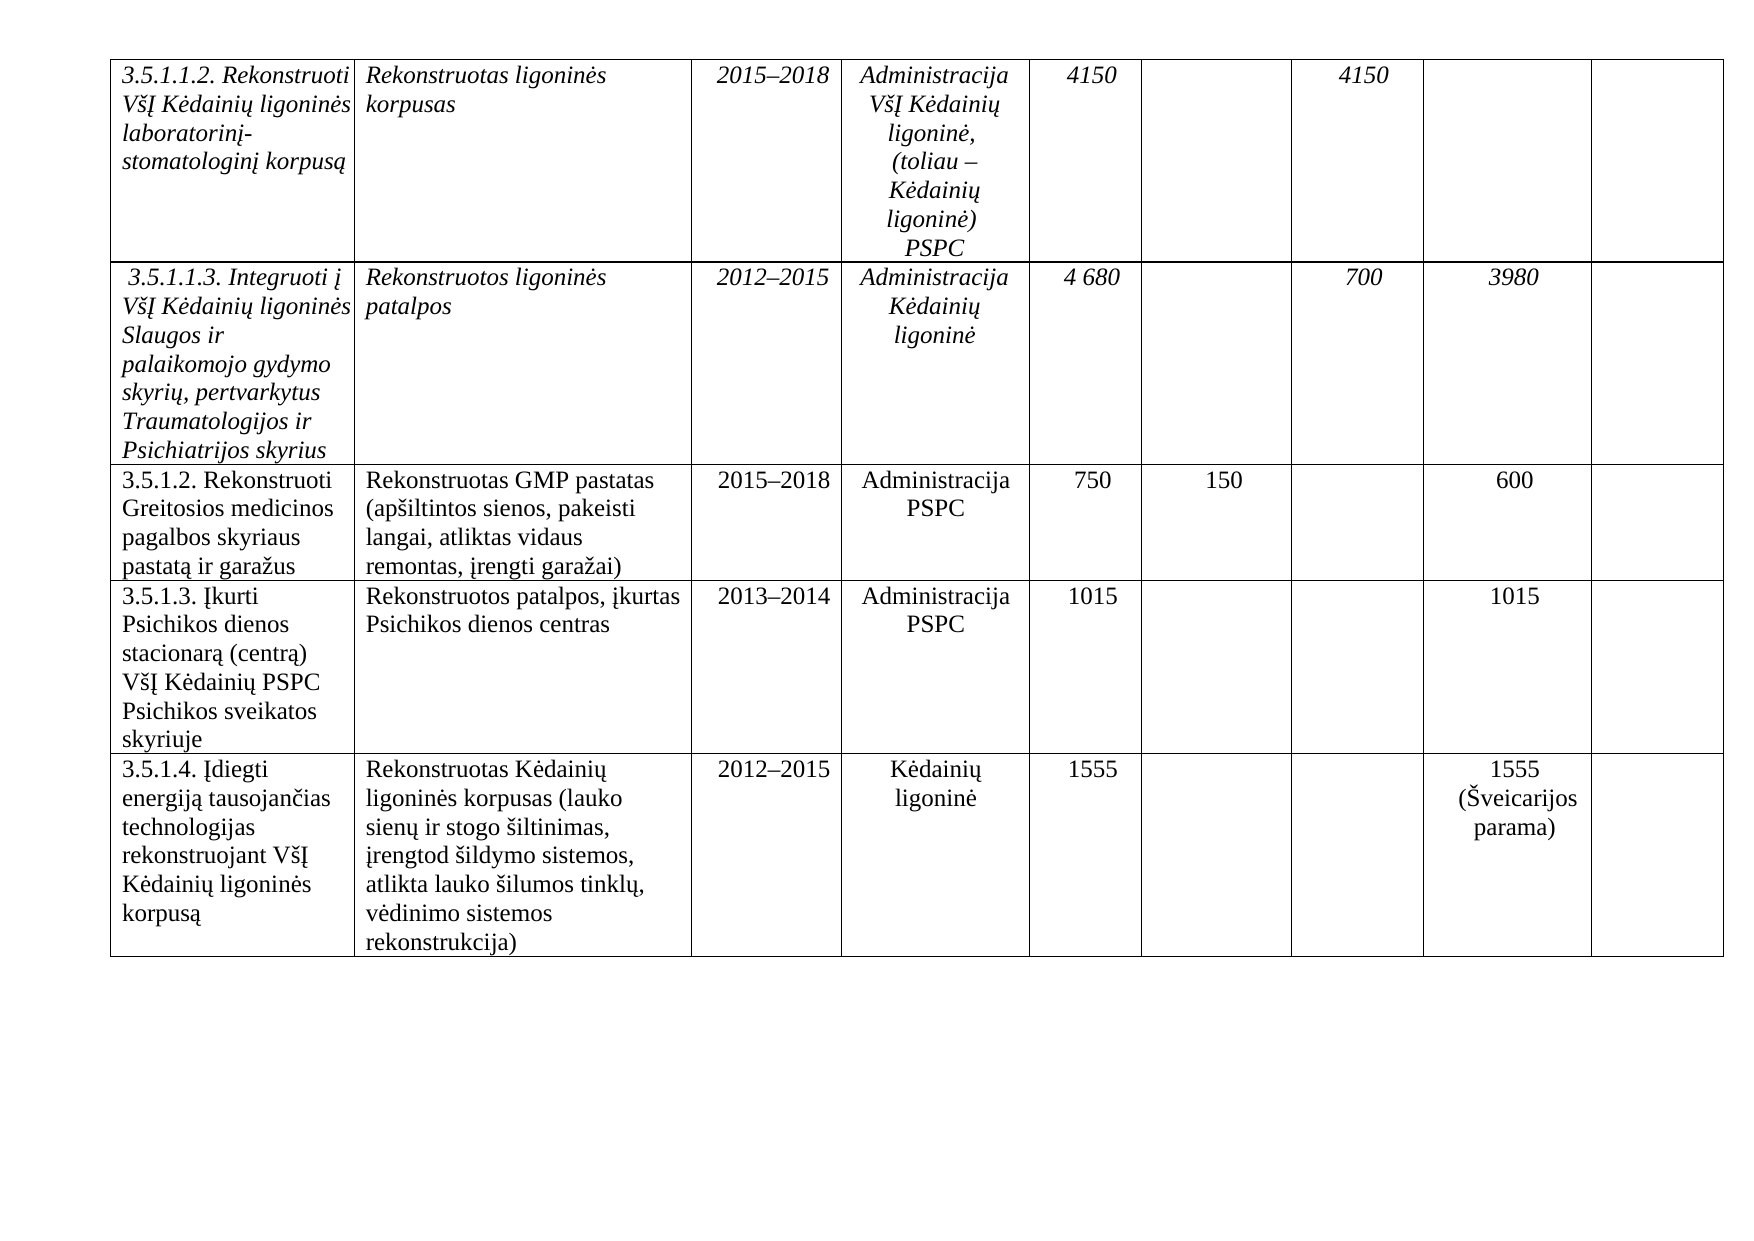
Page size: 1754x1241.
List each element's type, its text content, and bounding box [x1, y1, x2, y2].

table_cell [1142, 754, 1291, 956]
table_cell Administracija PSPC [842, 581, 1029, 753]
table_cell 1555 (Šveicarijos parama) [1424, 754, 1591, 956]
table_cell [1592, 263, 1723, 464]
table_cell 2015–2018 [692, 60, 841, 261]
table_cell [1292, 465, 1423, 580]
table_cell [1142, 263, 1291, 464]
table_cell 3.5.1.1.3. Integruoti į VšĮ Kėdainių ligoninės Slaugos ir palaikomojo gydymo skyrių, pertvarkytus Traumatologijos ir Psichiatrijos skyrius [111, 263, 354, 464]
table_cell 750 [1030, 465, 1141, 580]
table_cell [1292, 754, 1423, 956]
table_cell [1292, 581, 1423, 753]
table_cell 2012–2015 [692, 263, 841, 464]
table_cell 1015 [1030, 581, 1141, 753]
table_cell 2015–2018 [692, 465, 841, 580]
table_cell Administracija Kėdainių ligoninė [842, 263, 1029, 464]
table_cell Administracija PSPC [842, 465, 1029, 580]
table_cell [1592, 581, 1723, 753]
table_cell [1142, 581, 1291, 753]
table_cell 1555 [1030, 754, 1141, 956]
table_cell Administracija VšĮ Kėdainių ligoninė, (toliau – Kėdainių ligoninė) PSPC [842, 60, 1029, 261]
table_cell 2013–2014 [692, 581, 841, 753]
table_cell [1592, 754, 1723, 956]
table_cell Kėdainių ligoninė [842, 754, 1029, 956]
table_cell 4150 [1030, 60, 1141, 261]
table_cell 1015 [1424, 581, 1591, 753]
table_cell 150 [1142, 465, 1291, 580]
table_cell 4 680 [1030, 263, 1141, 464]
table_cell [1142, 60, 1291, 261]
table_cell 3.5.1.2. Rekonstruoti Greitosios medicinos pagalbos skyriaus pastatą ir garažus [111, 465, 354, 580]
table_cell 3.5.1.4. Įdiegti energiją tausojančias technologijas rekonstruojant VšĮ Kėdainių ligoninės korpusą [111, 754, 354, 956]
table_cell Rekonstruotas ligoninės korpusas [355, 60, 691, 261]
table_cell [1424, 60, 1591, 261]
table_cell [1592, 60, 1723, 261]
table_cell Rekonstruotos patalpos, įkurtas Psichikos dienos centras [355, 581, 691, 753]
table_cell 3.5.1.3. Įkurti Psichikos dienos stacionarą (centrą) VšĮ Kėdainių PSPC Psichikos sveikatos skyriuje [111, 581, 354, 753]
table_cell 600 [1424, 465, 1591, 580]
table_cell [1592, 465, 1723, 580]
table_cell 4150 [1292, 60, 1423, 261]
table_cell 2012–2015 [692, 754, 841, 956]
table_cell Rekonstruotas Kėdainių ligoninės korpusas (lauko sienų ir stogo šiltinimas, įrengtod šildymo sistemos, atlikta lauko šilumos tinklų, vėdinimo sistemos rekonstrukcija) [355, 754, 691, 956]
table_cell Rekonstruotos ligoninės patalpos [355, 263, 691, 464]
table_cell 3.5.1.1.2. Rekonstruoti VšĮ Kėdainių ligoninės laboratorinį-stomatologinį korpusą [111, 60, 354, 261]
table_cell Rekonstruotas GMP pastatas (apšiltintos sienos, pakeisti langai, atliktas vidaus remontas, įrengti garažai) [355, 465, 691, 580]
table_cell 3980 [1424, 263, 1591, 464]
table_cell 700 [1292, 263, 1423, 464]
